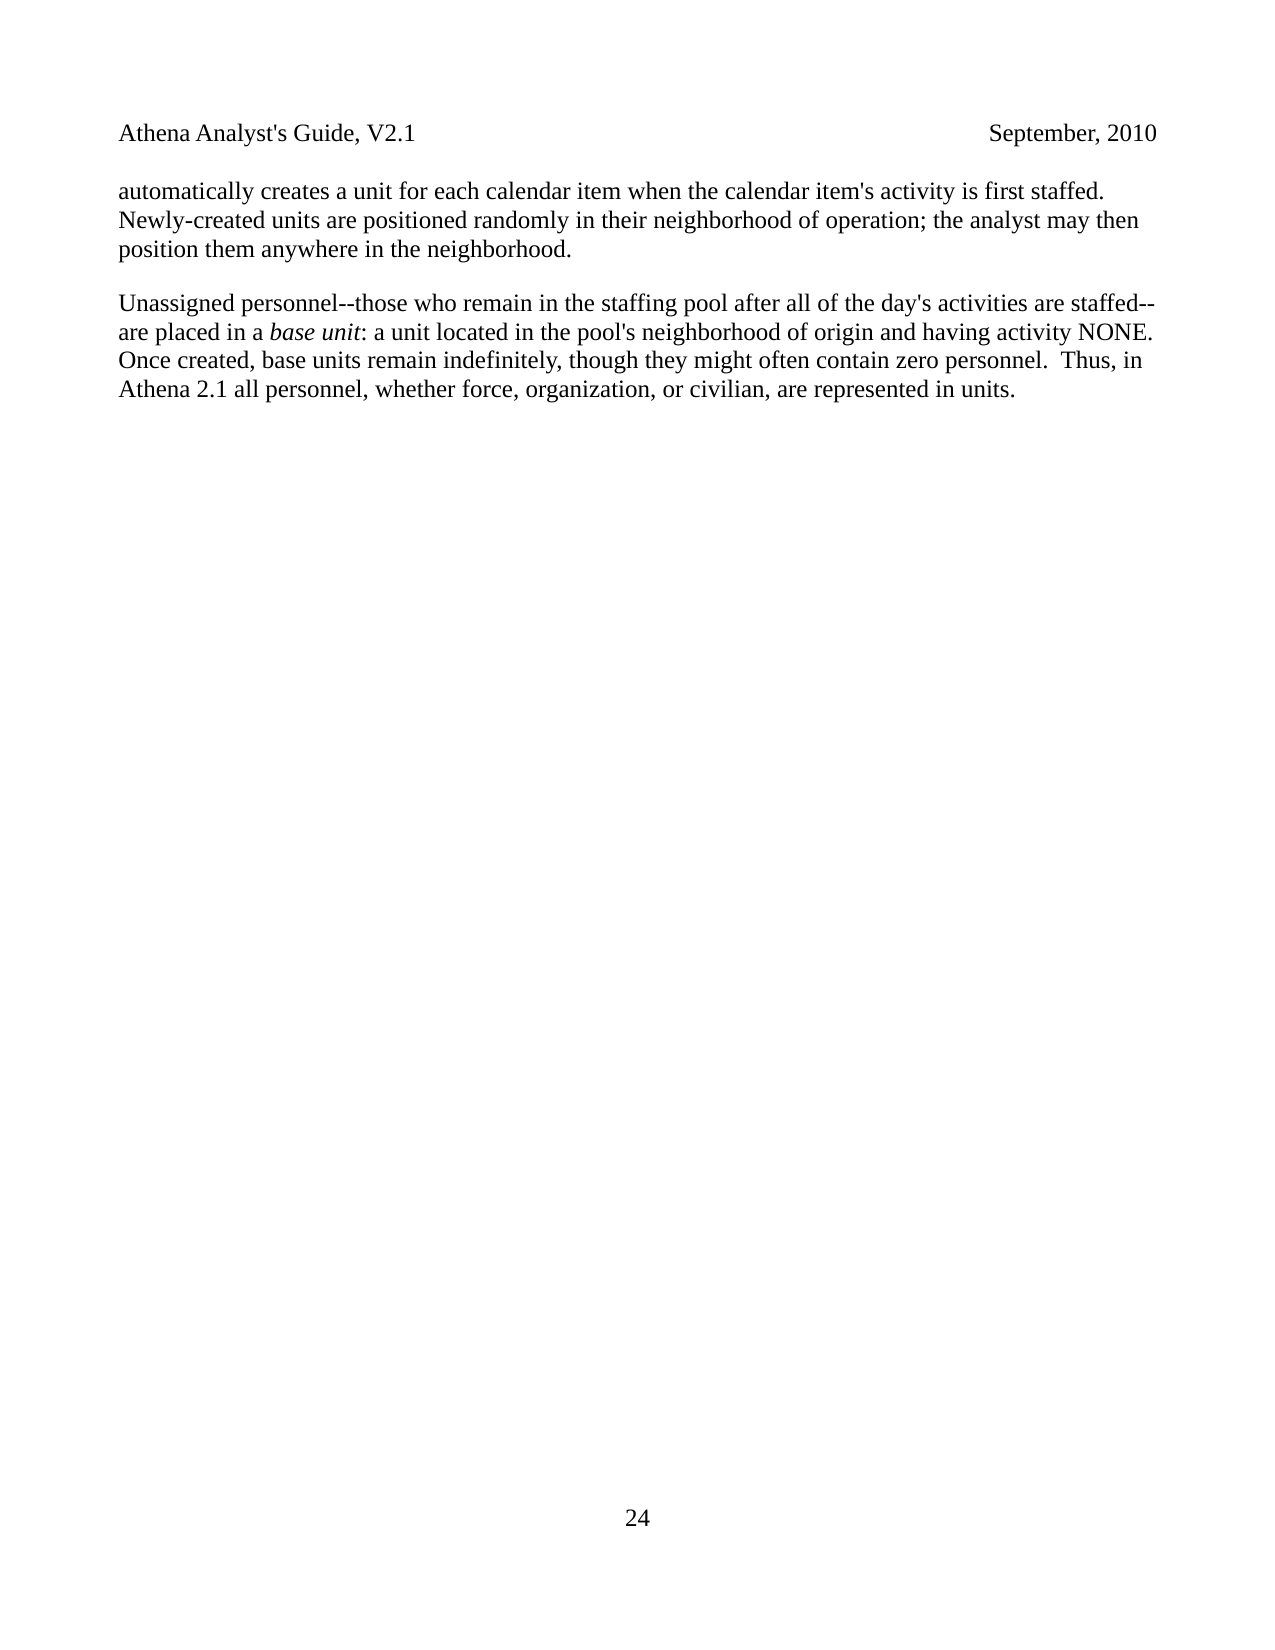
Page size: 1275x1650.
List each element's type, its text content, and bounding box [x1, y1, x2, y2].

text Unassigned personnel--those who remain in the staffing pool after all of the day's activities are staffed--are placed in a base unit: a unit located in the pool's neighborhood of origin and having activity NONE. Once created, base units remain indefinitely, though they might often contain zero personnel. Thus, in Athena 2.1 all personnel, whether force, organization, or civilian, are represented in units. [118, 288, 1157, 403]
text automatically creates a unit for each calendar item when the calendar item's activity is first staffed. Newly-created units are positioned randomly in their neighborhood of operation; the analyst may then position them anywhere in the neighborhood. [118, 176, 1157, 263]
